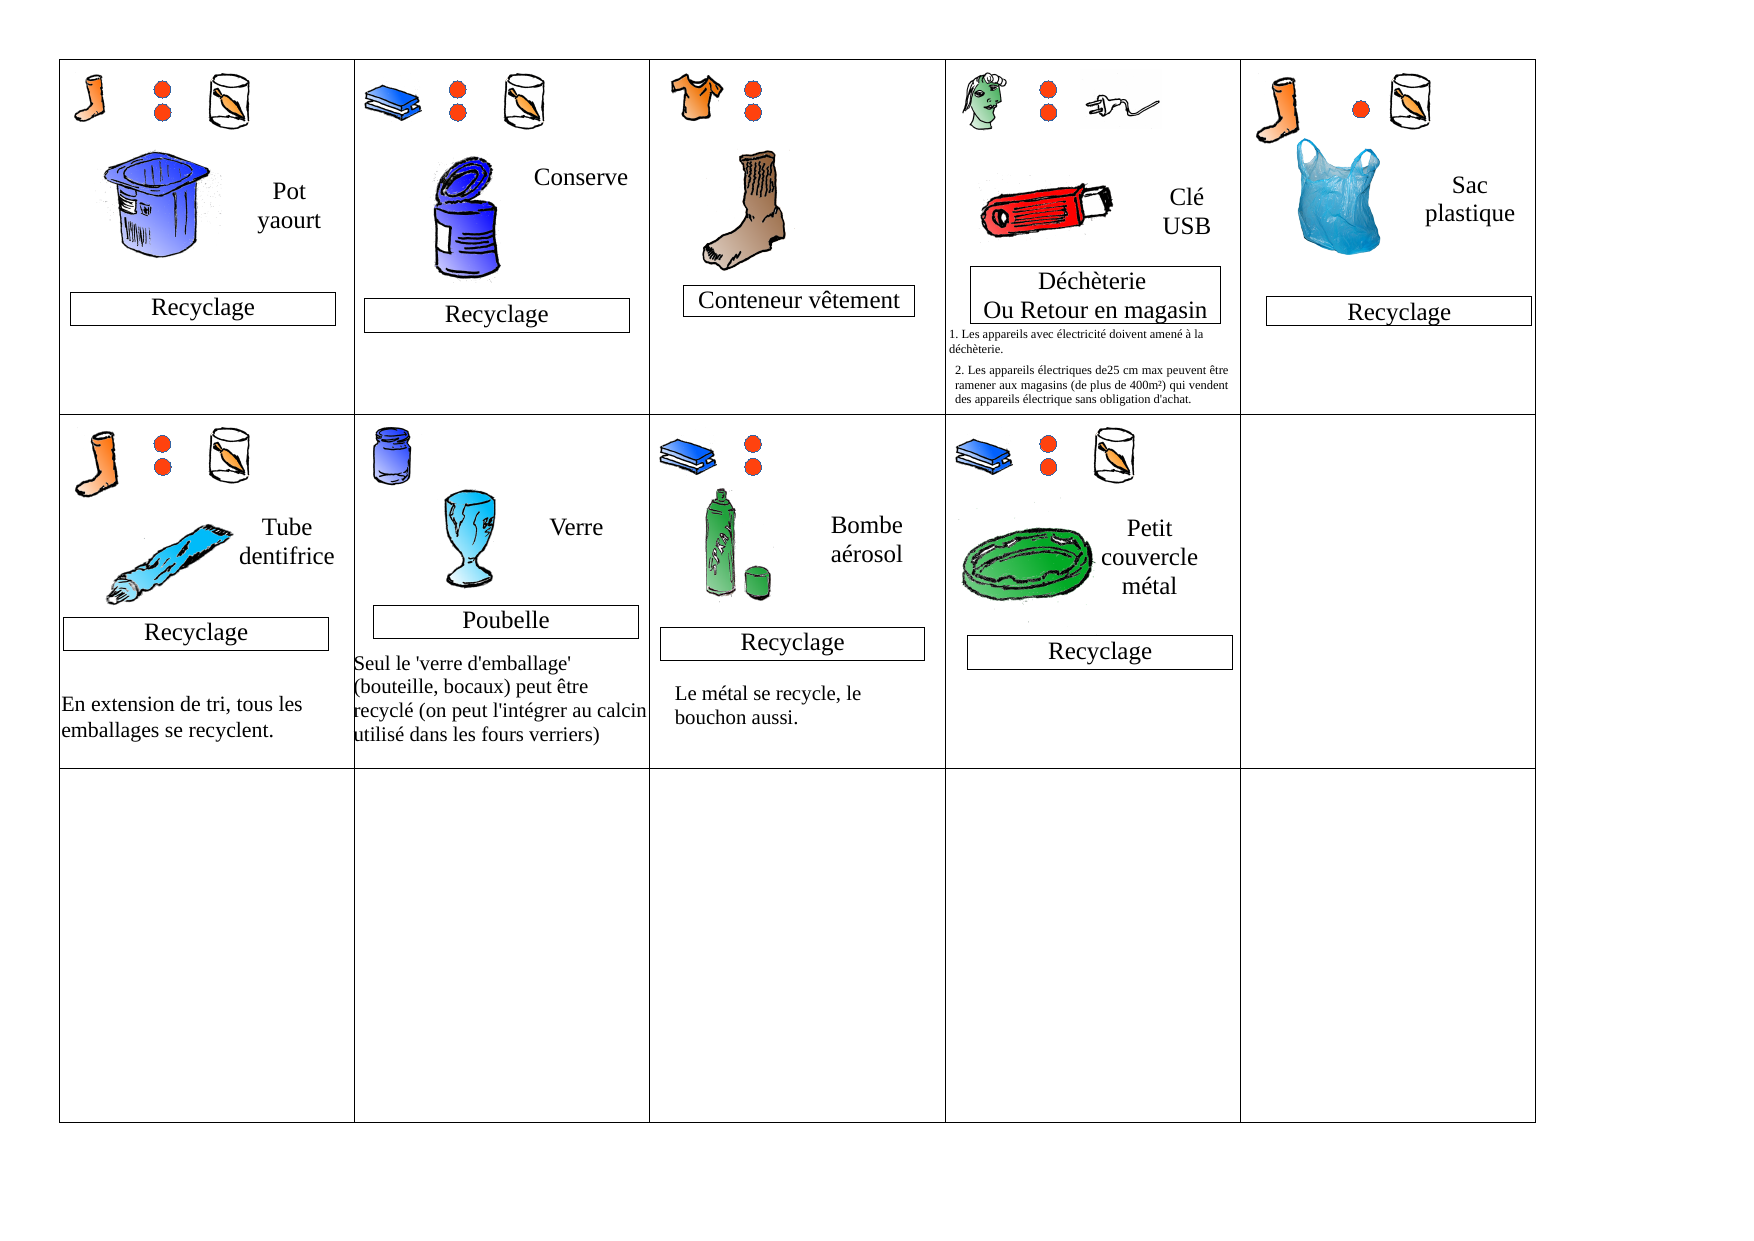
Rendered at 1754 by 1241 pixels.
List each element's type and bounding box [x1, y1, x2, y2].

table_cell [60, 769, 354, 1122]
picture [495, 72, 555, 132]
picture [93, 139, 222, 268]
picture [87, 618, 242, 630]
picture [1381, 72, 1441, 132]
picture [1253, 68, 1390, 255]
table_cell [1536, 768, 1695, 1122]
picture [363, 71, 423, 131]
picture [658, 425, 785, 604]
table_cell [650, 769, 945, 1122]
table_cell [1241, 60, 1535, 413]
picture [200, 72, 259, 132]
picture [72, 68, 132, 128]
picture [977, 267, 1117, 278]
table_cell [946, 60, 1240, 413]
table_cell [355, 662, 362, 669]
picture [953, 72, 1013, 131]
table_cell [650, 60, 945, 413]
table_cell [355, 769, 649, 1122]
table_cell [1536, 59, 1695, 413]
picture [403, 153, 533, 283]
picture [686, 147, 814, 275]
table_cell [946, 415, 1240, 768]
table_cell [60, 415, 354, 768]
picture [668, 65, 728, 124]
picture [1080, 69, 1162, 129]
picture [200, 427, 259, 486]
picture [977, 138, 1117, 266]
picture [363, 426, 516, 595]
table_cell [1241, 415, 1535, 768]
table_cell [1536, 414, 1695, 768]
picture [954, 425, 1145, 636]
table_cell [355, 60, 649, 413]
table_cell [650, 415, 945, 768]
table_cell [1241, 769, 1535, 1122]
table_cell [355, 415, 649, 768]
table_cell [946, 769, 1240, 1122]
table_cell [60, 60, 354, 413]
picture [72, 422, 242, 617]
